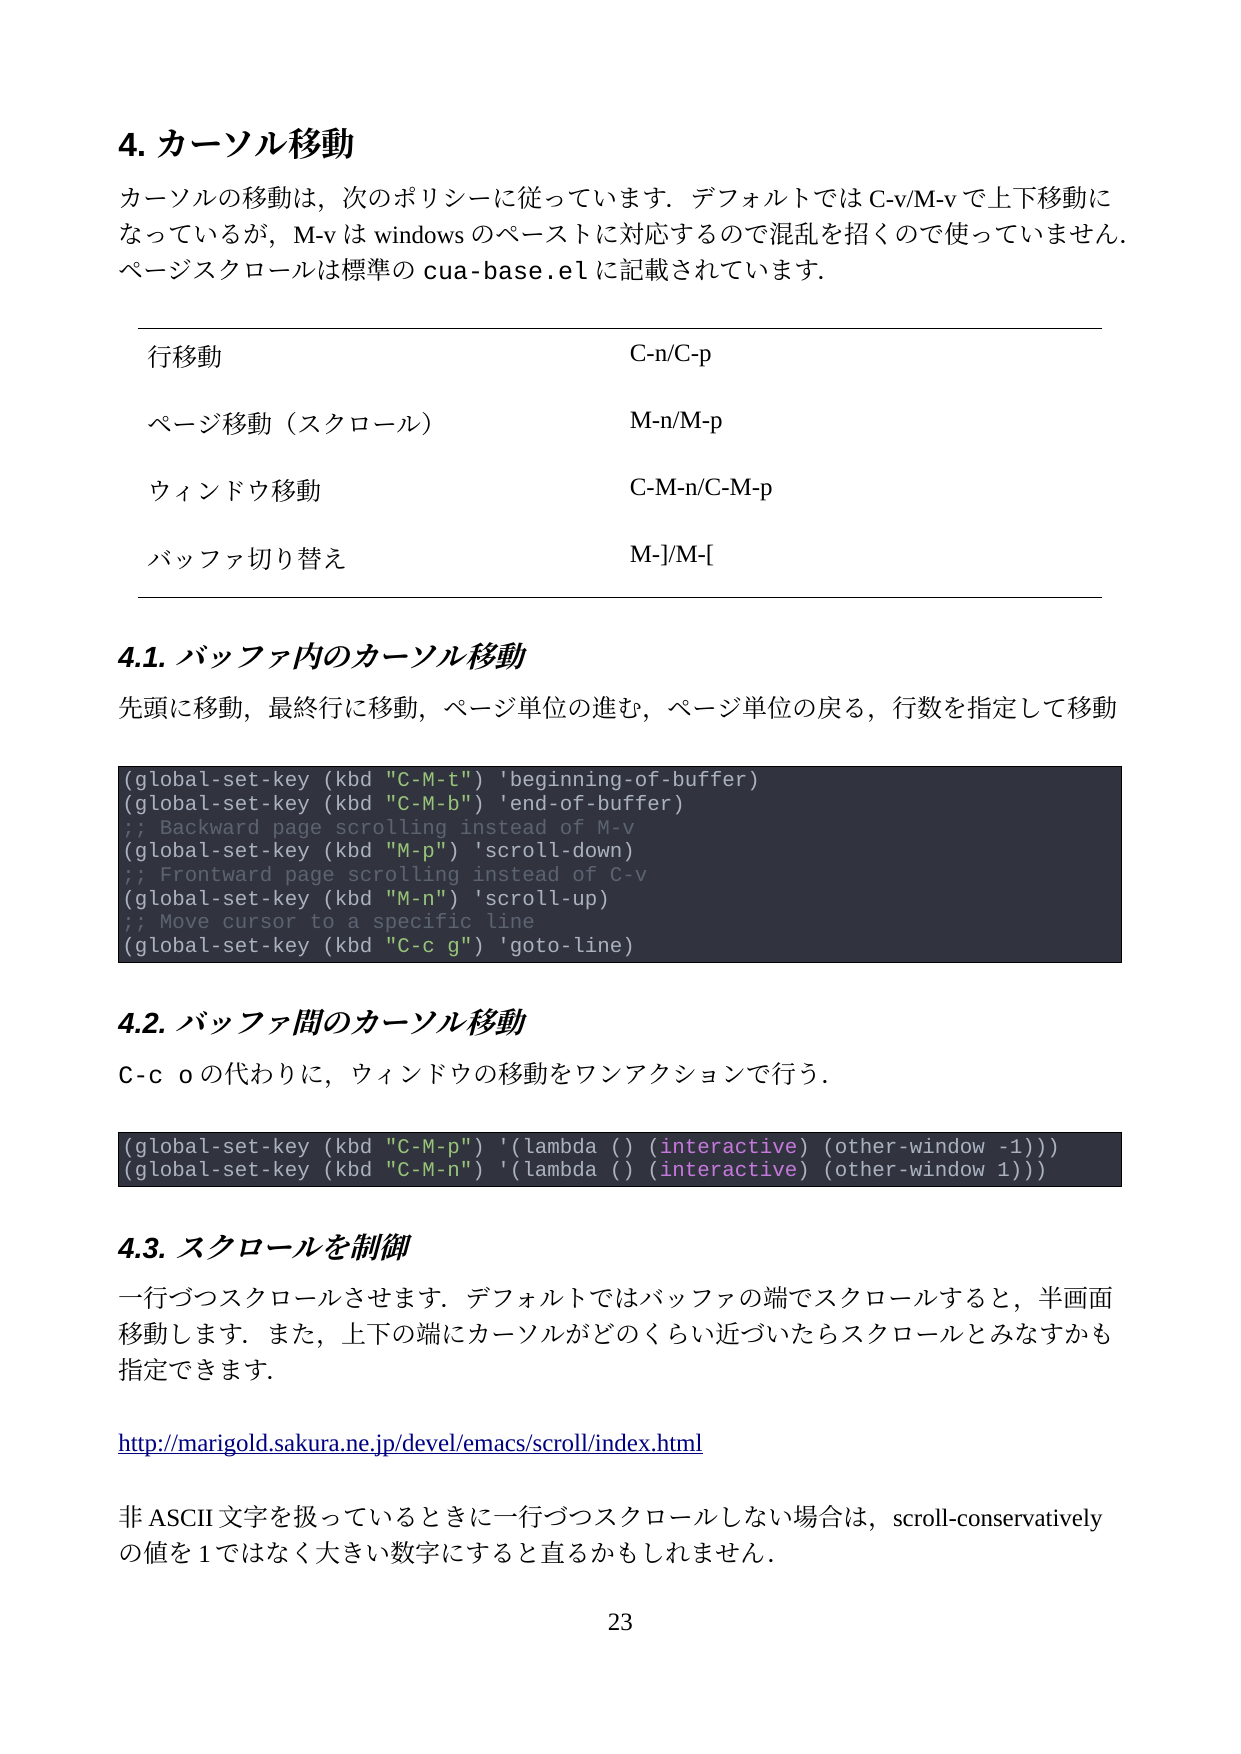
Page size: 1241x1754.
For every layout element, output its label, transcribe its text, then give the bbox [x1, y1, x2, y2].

text ;; Backward page scrolling instead of M-v [119, 813, 1121, 836]
table_cell ページ移動（スクロール） [138, 396, 620, 463]
table_cell M-]/M-[ [620, 530, 1102, 597]
subtitle カーソル移動 [118, 118, 1122, 166]
text ;; Move cursor to a specific line [119, 907, 1121, 931]
subtitle スクロールを制御 [118, 1224, 1122, 1266]
table_cell バッファ切り替え [138, 530, 620, 597]
subtitle バッファ内のカーソル移動 [118, 634, 1122, 676]
text (global-set-key (kbd "M-p") 'scroll-down) [119, 836, 1121, 860]
text 非ASCII文字を扱っているときに一行づつスクロールしない場合は，scroll-conservatively の値を1ではなく大きい数字にすると直るかもしれません． [118, 1498, 1122, 1570]
text (global-set-key (kbd "C-M-p") '(lambda () (interactive) (other-window -1))) [119, 1133, 1121, 1156]
subtitle バッファ間のカーソル移動 [118, 1000, 1122, 1042]
table_header 行移動 [138, 329, 620, 396]
table_cell ウィンドウ移動 [138, 463, 620, 530]
table_cell C-M-n/C-M-p [620, 463, 1102, 530]
text (global-set-key (kbd "M-n") 'scroll-up) [119, 884, 1121, 907]
text (global-set-key (kbd "C-M-n") '(lambda () (interactive) (other-window 1))) [119, 1156, 1121, 1186]
text ;; Frontward page scrolling instead of C-v [119, 860, 1121, 884]
text カーソルの移動は，次のポリシーに従っています．デフォルトではC-v/M-v で上下移動になっているが，M-v は windows のペーストに対応するので混乱を招くので使っていません．ページスクロールは標準の cua-base.el に記載されています． [118, 179, 1122, 316]
table_header C-n/C-p [620, 329, 1102, 396]
text C-c o の代わりに，ウィンドウの移動をワンアクションで行う． [118, 1054, 1122, 1119]
text 先頭に移動，最終行に移動，ページ単位の進む，ページ単位の戻る，行数を指定して移動 [118, 688, 1122, 753]
text (global-set-key (kbd "C-M-t") 'beginning-of-buffer) [119, 767, 1121, 789]
text 一行づつスクロールさせます．デフォルトではバッファの端でスクロールすると，半画面移動します．また，上下の端にカーソルがどのくらい近づいたらスクロールとみなすかも指定できます． [118, 1279, 1122, 1415]
table_cell M-n/M-p [620, 396, 1102, 463]
text (global-set-key (kbd "C-c g") 'goto-line) [119, 931, 1121, 962]
text (global-set-key (kbd "C-M-b") 'end-of-buffer) [119, 789, 1121, 813]
text http://marigold.sakura.ne.jp/devel/emacs/scroll/index.html [118, 1428, 1122, 1485]
